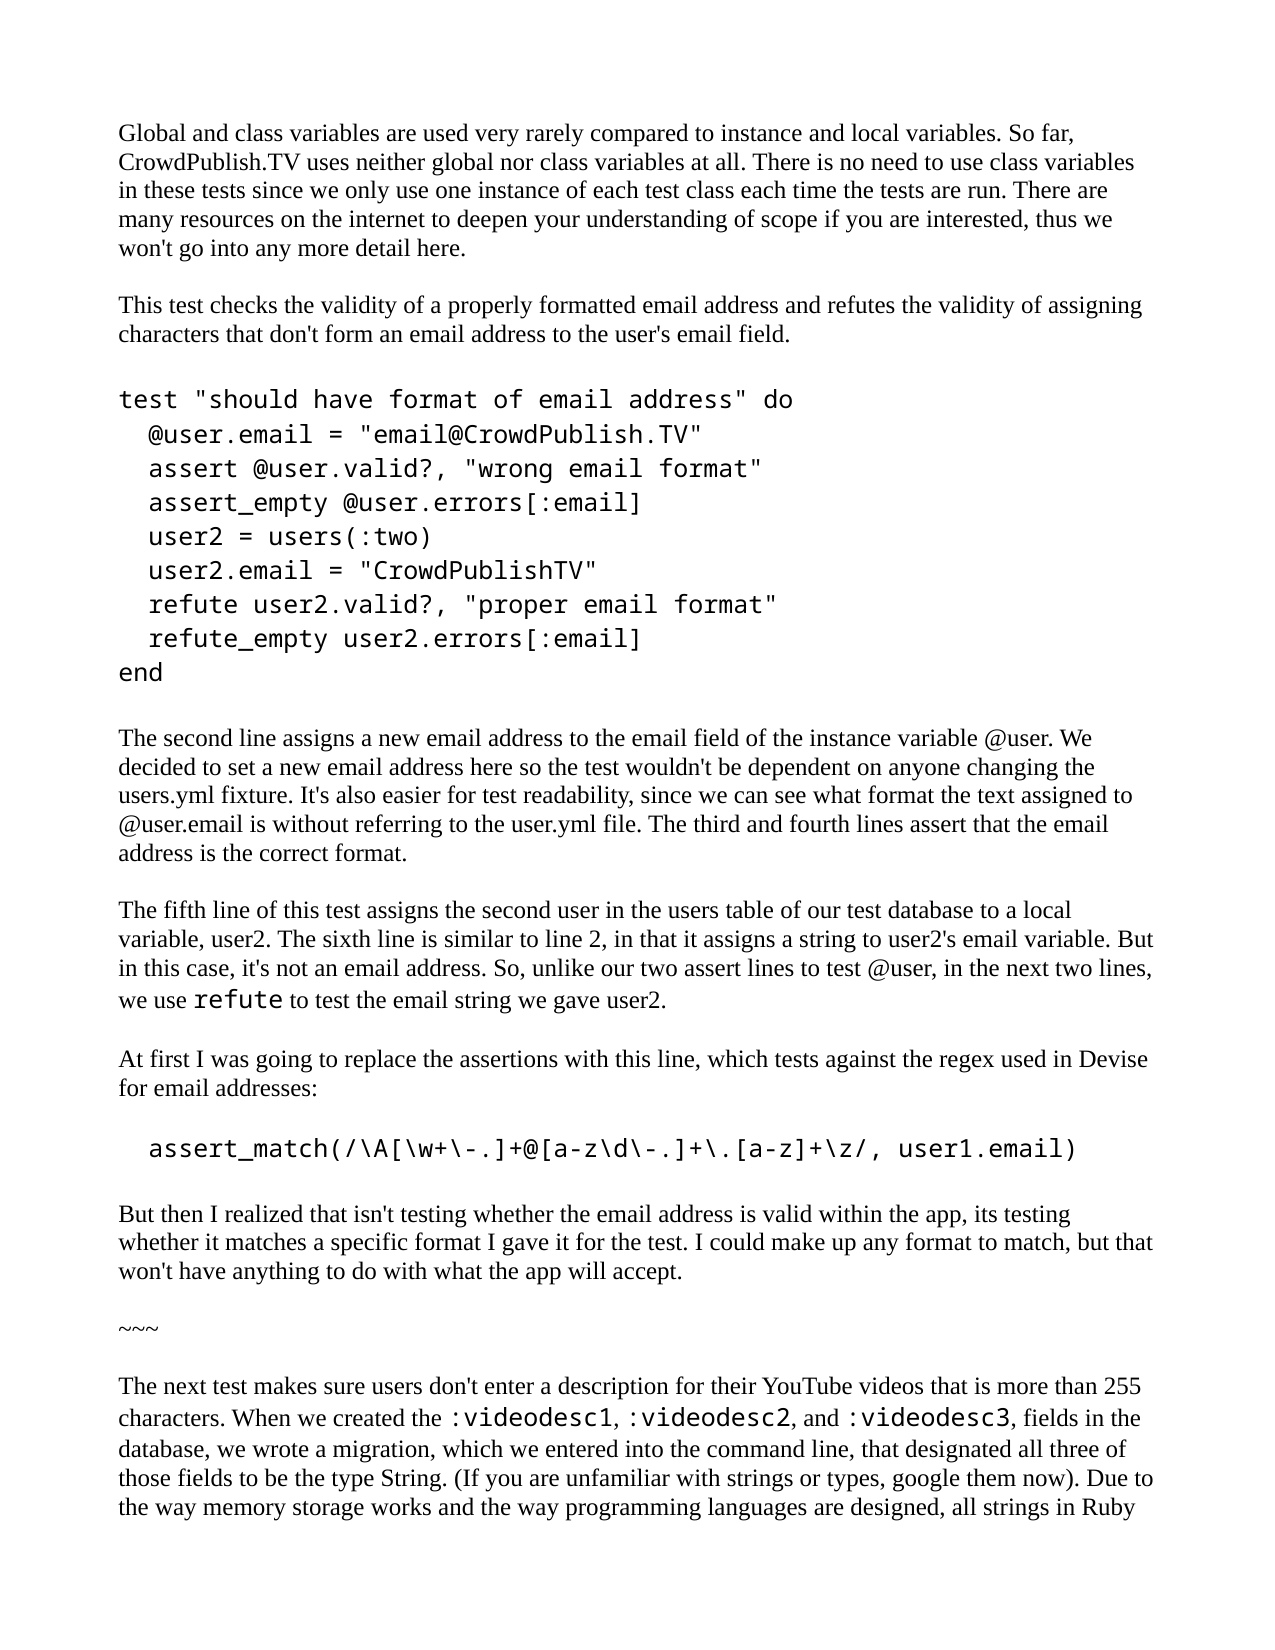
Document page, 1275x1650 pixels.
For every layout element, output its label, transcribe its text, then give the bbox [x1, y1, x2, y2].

text test "should have format of email address" do [118, 382, 1157, 416]
text The fifth line of this test assigns the second user in the users table of our test database to a local variable, user2. The sixth line is similar to line 2, in that it assigns a string to user2's email variable. But in this case, it's not an email address. So, unlike our two assert lines to test @user, in the next two lines, we use refute to test the email string we gave user2. [118, 895, 1157, 1016]
text assert_empty @user.errors[:email] [118, 484, 1157, 518]
text ~~~ [118, 1314, 1157, 1342]
text assert @user.valid?, "wrong email format" [118, 450, 1157, 484]
text user2 = users(:two) [118, 518, 1157, 552]
text But then I realized that isn't testing whether the email address is valid within the app, its testing whether it matches a specific format I gave it for the test. I could make up any format to match, but that won't have anything to do with what the app will accept. [118, 1199, 1157, 1285]
text This test checks the validity of a properly formatted email address and refutes the validity of assigning characters that don't form an email address to the user's email field. [118, 291, 1157, 348]
text The second line assigns a new email address to the email field of the instance variable @user. We decided to set a new email address here so the test wouldn't be dependent on anyone changing the users.yml fixture. It's also easier for test readability, since we can see what format the text assigned to @user.email is without referring to the user.yml file. The third and fourth lines assert that the email address is the correct format. [118, 723, 1157, 867]
text refute user2.valid?, "proper email format" [118, 587, 1157, 621]
text user2.email = "CrowdPublishTV" [118, 552, 1157, 587]
text @user.email = "email@CrowdPublish.TV" [118, 416, 1157, 450]
text At first I was going to replace the assertions with this line, which tests against the regex used in Devise for email addresses: [118, 1044, 1157, 1102]
text refute_empty user2.errors[:email] [118, 621, 1157, 655]
text The next test makes sure users don't enter a description for their YouTube videos that is more than 255 characters. When we created the :videodesc1, :videodesc2, and :videodesc3, fields in the database, we wrote a migration, which we entered into the command line, that designated all three of those fields to be the type String. (If you are unfamiliar with strings or types, google them now). Due to the way memory storage works and the way programming languages are designed, all strings in Ruby [118, 1371, 1157, 1520]
text Global and class variables are used very rarely compared to instance and local variables. So far, CrowdPublish.TV uses neither global nor class variables at all. There is no need to use class variables in these tests since we only use one instance of each test class each time the tests are run. There are many resources on the internet to deepen your understanding of scope if you are interested, thus we won't go into any more detail here. [118, 118, 1157, 262]
text end [118, 655, 1157, 689]
text assert_match(/\A[\w+\-.]+@[a-z\d\-.]+\.[a-z]+\z/, user1.email) [118, 1131, 1157, 1165]
